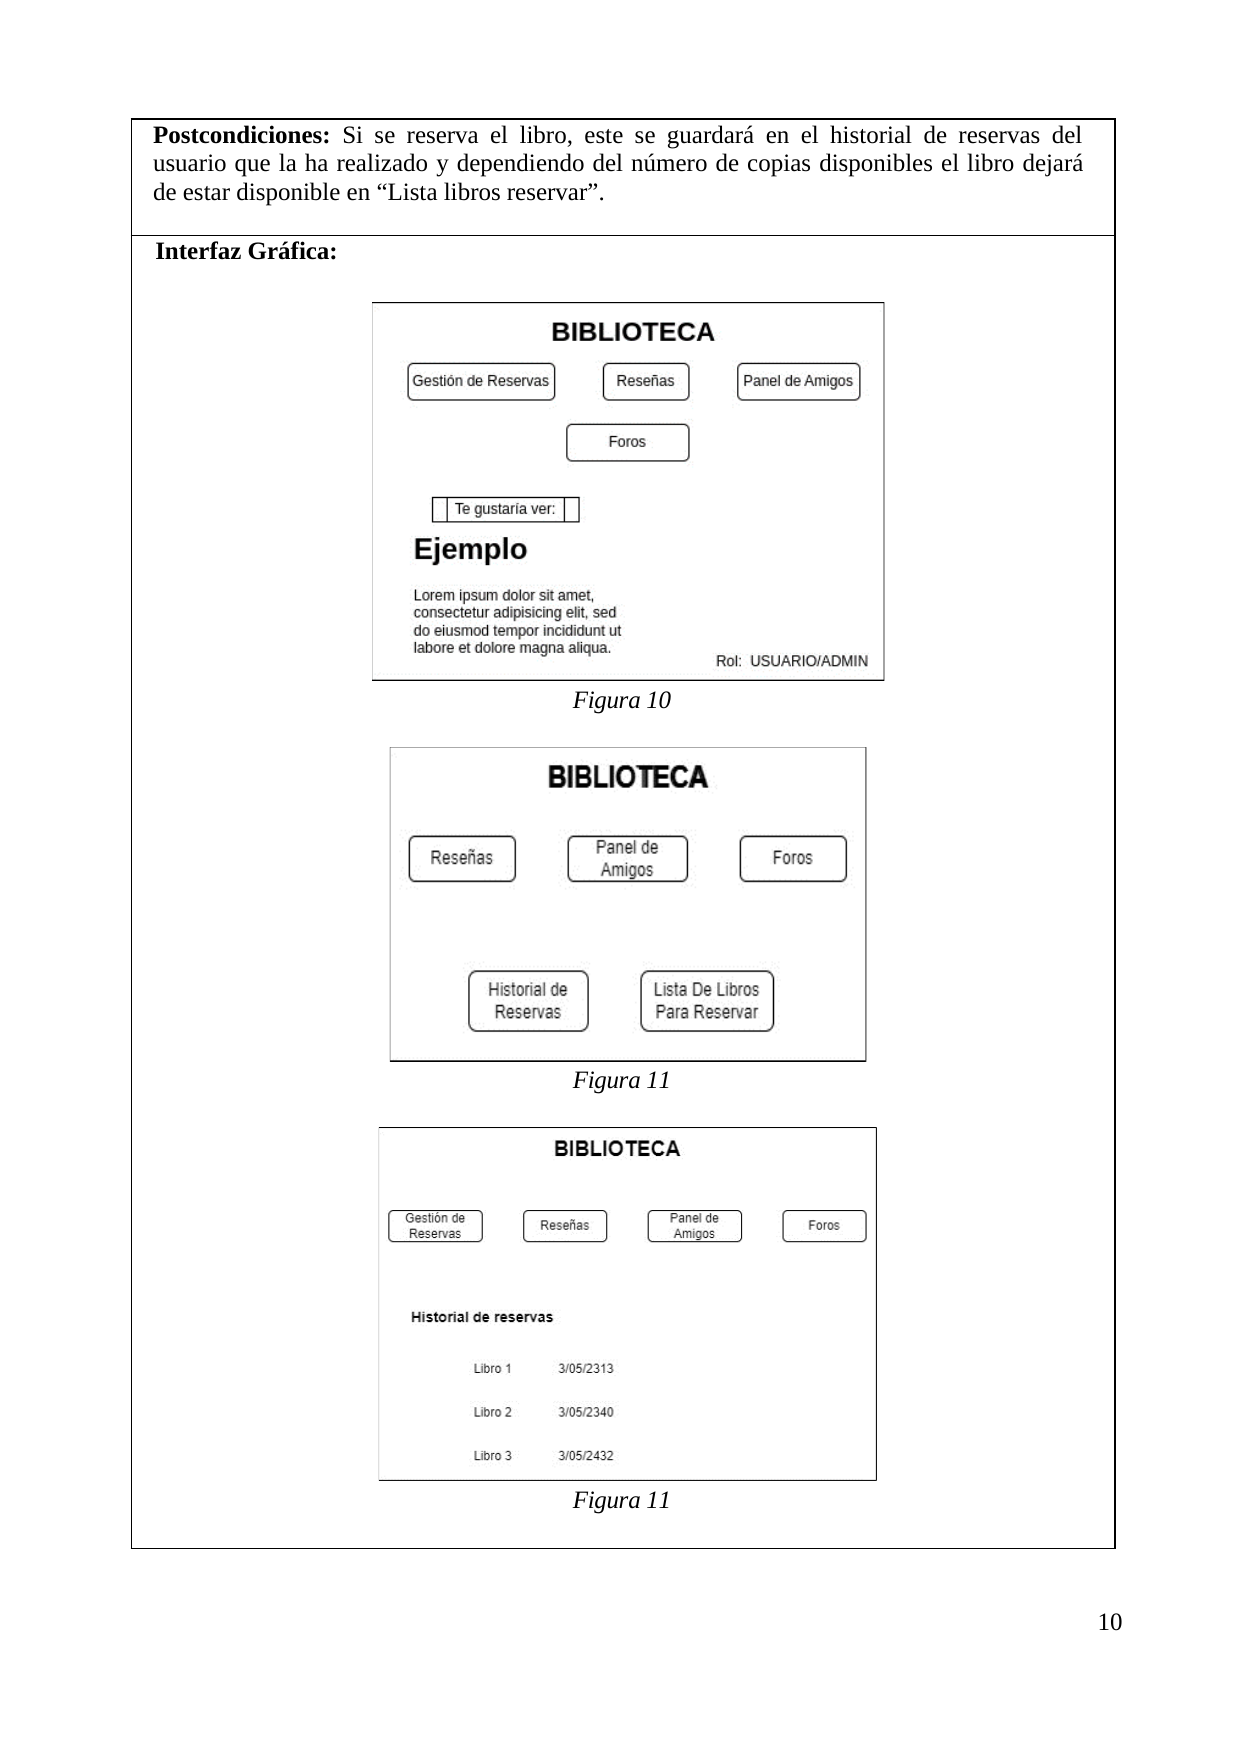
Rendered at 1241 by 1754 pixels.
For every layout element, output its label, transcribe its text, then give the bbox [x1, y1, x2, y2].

table_cell Interfaz Gráfica: Figura 10 Figura 11 Figura 11 [132, 236, 1114, 1547]
table_cell Postcondiciones: Si se reserva el libro, este se guardará en el historial de reservas del usuario que la ha realizado y dependiendo del número de copias disponibles el libro dejará de estar disponible en “Lista libros reservar”. [132, 120, 1114, 235]
picture [389, 747, 867, 1062]
picture [372, 302, 885, 681]
picture [378, 1127, 878, 1482]
